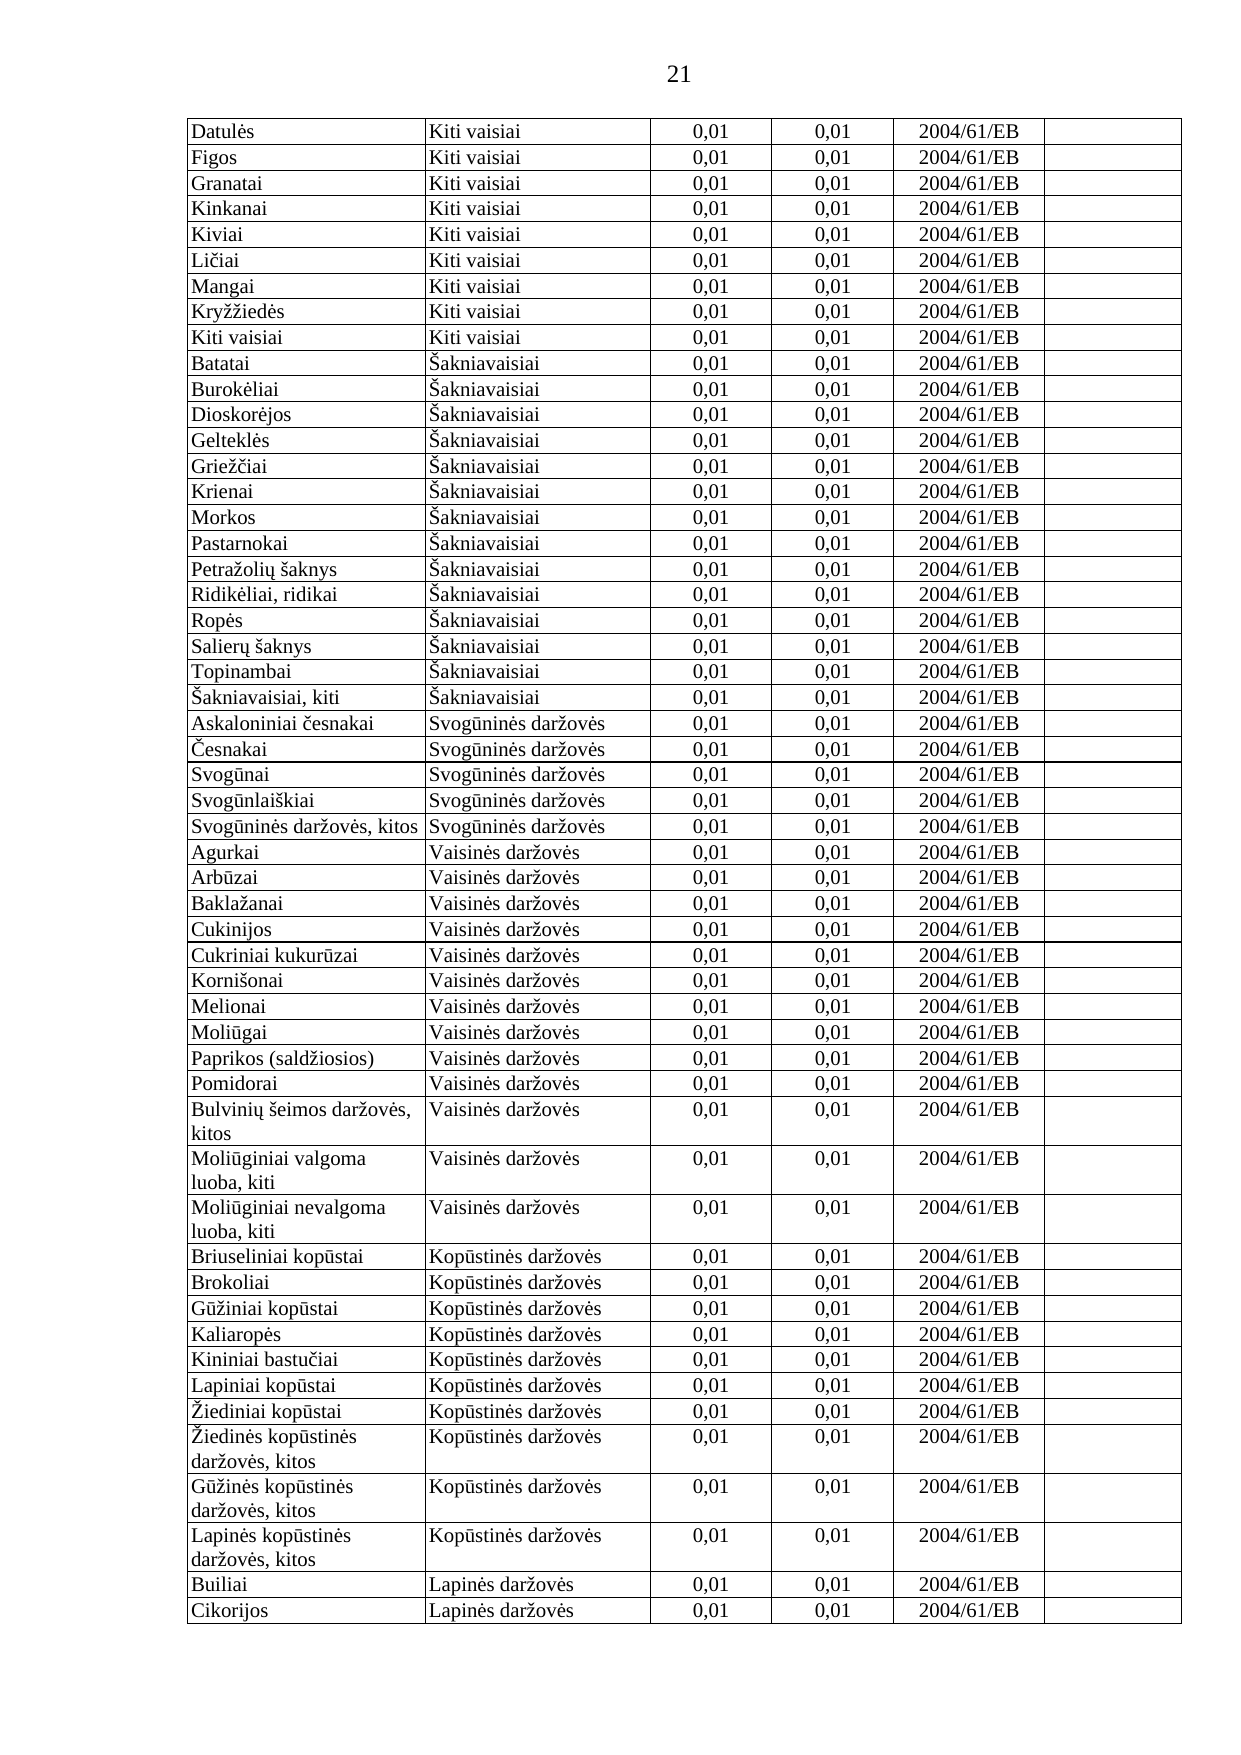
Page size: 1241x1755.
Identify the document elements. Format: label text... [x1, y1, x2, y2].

table_cell 2004/61/EB [894, 428, 1044, 453]
table_cell 2004/61/EB [894, 788, 1044, 813]
table_cell 0,01 [651, 274, 771, 298]
table_cell Šakniavaisiai [426, 351, 650, 375]
table_cell 2004/61/EB [894, 454, 1044, 478]
table_cell [183, 1597, 187, 1622]
table_cell Vaisinės daržovės [426, 994, 650, 1019]
table_cell 0,01 [772, 634, 893, 658]
table_cell Kiti vaisiai [426, 145, 650, 169]
table_cell 2004/61/EB [894, 737, 1044, 761]
table_cell [183, 375, 187, 401]
table_cell Žiedinės kopūstinės daržovės, kitos [188, 1425, 425, 1473]
table_cell 2004/61/EB [894, 1572, 1044, 1597]
table_cell Bulvinių šeimos daržovės, kitos [188, 1097, 425, 1145]
table_cell 0,01 [772, 763, 893, 787]
table_cell [183, 839, 187, 864]
table_cell Šakniavaisiai [426, 428, 650, 453]
table_cell [1045, 479, 1181, 504]
table_cell Ropės [188, 608, 425, 633]
table_cell 0,01 [772, 788, 893, 813]
table_cell 0,01 [772, 505, 893, 530]
table_cell 0,01 [651, 943, 771, 967]
table_cell [1045, 1296, 1181, 1321]
table_cell 0,01 [772, 479, 893, 504]
table_cell 0,01 [772, 1598, 893, 1622]
table_cell [1045, 1020, 1181, 1044]
table_cell Vaisinės daržovės [426, 1045, 650, 1070]
table_cell 0,01 [651, 711, 771, 736]
table_cell Kiti vaisiai [426, 222, 650, 247]
table_cell 2004/61/EB [894, 299, 1044, 324]
table_cell 0,01 [651, 1425, 771, 1473]
table_cell [183, 864, 187, 890]
table_cell Svogūninės daržovės [426, 737, 650, 761]
table_cell 0,01 [651, 196, 771, 221]
table_cell [183, 916, 187, 941]
table_cell 0,01 [651, 351, 771, 375]
table_cell Kopūstinės daržovės [426, 1347, 650, 1372]
table_cell 2004/61/EB [894, 531, 1044, 556]
table_cell 2004/61/EB [894, 1097, 1044, 1145]
table_cell [1045, 1425, 1181, 1473]
table_cell Kopūstinės daržovės [426, 1322, 650, 1346]
table_cell 0,01 [651, 608, 771, 633]
table_cell 0,01 [651, 1195, 771, 1243]
table_cell Brokoliai [188, 1270, 425, 1295]
table_cell 2004/61/EB [894, 1474, 1044, 1522]
table_cell 0,01 [772, 402, 893, 427]
table_cell Šakniavaisiai [426, 582, 650, 607]
table_cell [1045, 248, 1181, 272]
table_cell Gūžinės kopūstinės daržovės, kitos [188, 1474, 425, 1522]
table_cell [1045, 582, 1181, 607]
table_cell [183, 581, 187, 607]
table_cell [183, 1321, 187, 1346]
table_cell [183, 298, 187, 324]
table_cell 2004/61/EB [894, 1244, 1044, 1269]
table_cell 2004/61/EB [894, 814, 1044, 838]
table_cell Morkos [188, 505, 425, 530]
table_cell 0,01 [651, 814, 771, 838]
table_cell Šakniavaisiai [426, 402, 650, 427]
table_cell 2004/61/EB [894, 763, 1044, 787]
table_cell [1045, 1347, 1181, 1372]
table_cell Agurkai [188, 840, 425, 864]
table_cell [1045, 685, 1181, 710]
table_cell Briuseliniai kopūstai [188, 1244, 425, 1269]
table_cell Kinkanai [188, 196, 425, 221]
table_cell Gūžiniai kopūstai [188, 1296, 425, 1321]
table_cell 0,01 [651, 248, 771, 272]
table_cell 2004/61/EB [894, 1523, 1044, 1571]
table_cell 2004/61/EB [894, 557, 1044, 581]
table_cell 0,01 [651, 376, 771, 401]
table_cell [183, 170, 187, 195]
table_cell 0,01 [651, 1071, 771, 1096]
table_cell 0,01 [772, 1146, 893, 1194]
table_cell 2004/61/EB [894, 917, 1044, 941]
table_cell 0,01 [772, 737, 893, 761]
table_cell Pomidorai [188, 1071, 425, 1096]
table_cell [1045, 557, 1181, 581]
table_cell 2004/61/EB [894, 865, 1044, 890]
table_cell Lapinės daržovės [426, 1572, 650, 1597]
table_cell Kiti vaisiai [426, 248, 650, 272]
table_cell 0,01 [651, 582, 771, 607]
table_cell [1045, 1097, 1181, 1145]
table_cell [183, 478, 187, 504]
table_cell 2004/61/EB [894, 1347, 1044, 1372]
table_cell [183, 556, 187, 581]
table_cell Kopūstinės daržovės [426, 1474, 650, 1522]
table_cell [1045, 814, 1181, 838]
table_cell Cikorijos [188, 1598, 425, 1622]
table_cell 0,01 [651, 763, 771, 787]
table_cell Šakniavaisiai [426, 608, 650, 633]
table_cell 2004/61/EB [894, 891, 1044, 916]
table_cell 2004/61/EB [894, 1296, 1044, 1321]
table_cell Kiti vaisiai [426, 325, 650, 350]
table_cell Kiti vaisiai [426, 299, 650, 324]
table_cell 0,01 [651, 428, 771, 453]
table_cell 2004/61/EB [894, 1020, 1044, 1044]
table_cell 2004/61/EB [894, 274, 1044, 298]
table_cell [183, 1194, 187, 1243]
table_cell 0,01 [651, 171, 771, 195]
table_cell 0,01 [772, 968, 893, 993]
table_cell Moliūginiai valgoma luoba, kiti [188, 1146, 425, 1194]
table_cell [1045, 1244, 1181, 1269]
table_cell 0,01 [651, 1474, 771, 1522]
table_cell [183, 1019, 187, 1044]
table_cell 0,01 [651, 968, 771, 993]
table_cell 2004/61/EB [894, 196, 1044, 221]
table_cell [1045, 634, 1181, 658]
table_cell 0,01 [772, 531, 893, 556]
table_cell [183, 1473, 187, 1522]
table_cell 0,01 [772, 222, 893, 247]
table_cell 0,01 [651, 994, 771, 1019]
table_cell [1045, 865, 1181, 890]
table_cell 0,01 [651, 505, 771, 530]
table_cell 0,01 [772, 171, 893, 195]
table_cell 2004/61/EB [894, 1071, 1044, 1096]
table_cell Builiai [188, 1572, 425, 1597]
table_cell 0,01 [651, 1373, 771, 1398]
table_cell 2004/61/EB [894, 1598, 1044, 1622]
table_cell 2004/61/EB [894, 582, 1044, 607]
table_cell Kopūstinės daržovės [426, 1425, 650, 1473]
table_cell 0,01 [651, 479, 771, 504]
table_cell 0,01 [651, 788, 771, 813]
table_cell 0,01 [651, 402, 771, 427]
table_cell 0,01 [772, 1195, 893, 1243]
table_cell 0,01 [651, 891, 771, 916]
table_cell 0,01 [772, 1523, 893, 1571]
table_cell 2004/61/EB [894, 660, 1044, 684]
table_cell [183, 427, 187, 453]
table_cell [1045, 968, 1181, 993]
table_cell 2004/61/EB [894, 505, 1044, 530]
table_cell Lapinės kopūstinės daržovės, kitos [188, 1523, 425, 1571]
table_cell 0,01 [772, 685, 893, 710]
table_cell Moliūginiai nevalgoma luoba, kiti [188, 1195, 425, 1243]
table_cell 0,01 [651, 1146, 771, 1194]
table_cell Vaisinės daržovės [426, 917, 650, 941]
table_cell 2004/61/EB [894, 222, 1044, 247]
table_cell 0,01 [651, 325, 771, 350]
table_cell [1045, 1071, 1181, 1096]
table_cell Šakniavaisiai [426, 479, 650, 504]
table_cell [183, 736, 187, 761]
table_cell 0,01 [772, 1020, 893, 1044]
table_cell [183, 1346, 187, 1372]
table_cell 0,01 [772, 454, 893, 478]
table_cell 0,01 [772, 196, 893, 221]
table_cell 0,01 [772, 1347, 893, 1372]
table_cell [183, 1243, 187, 1269]
table_cell 0,01 [772, 351, 893, 375]
table_cell 0,01 [772, 1425, 893, 1473]
table_cell 0,01 [772, 814, 893, 838]
table_cell 2004/61/EB [894, 145, 1044, 169]
table_cell 0,01 [651, 1347, 771, 1372]
table_cell Česnakai [188, 737, 425, 761]
table_cell 0,01 [651, 917, 771, 941]
table_cell [1045, 608, 1181, 633]
table_cell 0,01 [772, 711, 893, 736]
table_cell 0,01 [651, 840, 771, 864]
table_cell Kiti vaisiai [426, 196, 650, 221]
table_cell Vaisinės daržovės [426, 1097, 650, 1145]
table_cell Šakniavaisiai [426, 660, 650, 684]
table_cell Paprikos (saldžiosios) [188, 1045, 425, 1070]
table_cell Kryžžiedės [188, 299, 425, 324]
table_cell Šakniavaisiai, kiti [188, 685, 425, 710]
table_cell Vaisinės daržovės [426, 840, 650, 864]
table_cell [183, 273, 187, 298]
table_cell [183, 761, 187, 787]
table_cell 2004/61/EB [894, 994, 1044, 1019]
table_cell 2004/61/EB [894, 711, 1044, 736]
table_cell [183, 1295, 187, 1321]
table_cell Ridikėliai, ridikai [188, 582, 425, 607]
table_cell 2004/61/EB [894, 1373, 1044, 1398]
table_cell [1045, 274, 1181, 298]
table_cell Svogūninės daržovės [426, 763, 650, 787]
table_cell [183, 453, 187, 478]
table_cell 0,01 [772, 1322, 893, 1346]
table_cell Svogūninės daržovės [426, 711, 650, 736]
table_cell Svogūninės daržovės [426, 788, 650, 813]
table_cell Burokėliai [188, 376, 425, 401]
table_cell 0,01 [772, 376, 893, 401]
table_cell [183, 1522, 187, 1571]
table_cell 0,01 [772, 428, 893, 453]
table_cell [183, 504, 187, 530]
table_cell Kornišonai [188, 968, 425, 993]
table_cell Kopūstinės daržovės [426, 1523, 650, 1571]
table_cell [1045, 1373, 1181, 1398]
table_cell Topinambai [188, 660, 425, 684]
table_cell Vaisinės daržovės [426, 865, 650, 890]
table_cell 0,01 [772, 582, 893, 607]
table_cell 2004/61/EB [894, 943, 1044, 967]
table_cell Kopūstinės daržovės [426, 1270, 650, 1295]
table_cell Vaisinės daržovės [426, 943, 650, 967]
table_cell Cukriniai kukurūzai [188, 943, 425, 967]
table_cell [183, 221, 187, 247]
table_cell [1045, 737, 1181, 761]
table_cell [183, 710, 187, 736]
table_cell Krienai [188, 479, 425, 504]
table_cell [1045, 943, 1181, 967]
table_cell 0,01 [772, 274, 893, 298]
table_cell 0,01 [651, 1020, 771, 1044]
table_cell Vaisinės daržovės [426, 1020, 650, 1044]
table_cell 0,01 [651, 299, 771, 324]
table_cell 2004/61/EB [894, 1045, 1044, 1070]
table_cell [1045, 299, 1181, 324]
table_cell [1045, 428, 1181, 453]
table_cell [1045, 917, 1181, 941]
table_cell 0,01 [651, 454, 771, 478]
table_cell [1045, 788, 1181, 813]
table_cell Vaisinės daržovės [426, 968, 650, 993]
table_cell 2004/61/EB [894, 325, 1044, 350]
table_cell 2004/61/EB [894, 634, 1044, 658]
table_cell [1045, 711, 1181, 736]
table_cell Šakniavaisiai [426, 454, 650, 478]
table_cell Griežčiai [188, 454, 425, 478]
table_cell Kiti vaisiai [426, 274, 650, 298]
table_cell [1045, 402, 1181, 427]
table_cell Kopūstinės daržovės [426, 1373, 650, 1398]
table_cell [1045, 1572, 1181, 1597]
table_cell [183, 633, 187, 658]
table_cell Kopūstinės daržovės [426, 1399, 650, 1423]
table_cell [1045, 994, 1181, 1019]
table_cell 0,01 [772, 1474, 893, 1522]
table_cell [1045, 1045, 1181, 1070]
table_cell 0,01 [651, 119, 771, 144]
table_cell Kininiai bastučiai [188, 1347, 425, 1372]
table_cell [1045, 660, 1181, 684]
table_cell 0,01 [651, 660, 771, 684]
table_cell Granatai [188, 171, 425, 195]
table_cell Žiediniai kopūstai [188, 1399, 425, 1423]
table_cell Svogūnai [188, 763, 425, 787]
table_cell 2004/61/EB [894, 608, 1044, 633]
table_cell [183, 324, 187, 350]
table_cell 0,01 [772, 145, 893, 169]
table_cell [183, 813, 187, 838]
table_cell Batatai [188, 351, 425, 375]
table_cell 0,01 [651, 634, 771, 658]
table_cell [1045, 171, 1181, 195]
table_cell [1045, 454, 1181, 478]
table_cell [1045, 505, 1181, 530]
table_cell [183, 1096, 187, 1145]
table_cell 2004/61/EB [894, 119, 1044, 144]
table_cell 0,01 [772, 608, 893, 633]
table_cell Ličiai [188, 248, 425, 272]
table_cell 0,01 [651, 865, 771, 890]
table_cell [183, 941, 187, 967]
table_cell 2004/61/EB [894, 351, 1044, 375]
table_cell [183, 144, 187, 169]
table_cell 2004/61/EB [894, 968, 1044, 993]
table_cell [1045, 376, 1181, 401]
table_cell [1045, 891, 1181, 916]
table_cell Salierų šaknys [188, 634, 425, 658]
table_cell 0,01 [651, 222, 771, 247]
table_cell [1045, 1474, 1181, 1522]
table_cell 0,01 [651, 1598, 771, 1622]
table_cell 0,01 [651, 531, 771, 556]
table_cell [183, 1145, 187, 1194]
table_cell 0,01 [772, 557, 893, 581]
table_cell 2004/61/EB [894, 1322, 1044, 1346]
table_cell [1045, 1399, 1181, 1423]
table_cell [1045, 196, 1181, 221]
table_cell 0,01 [651, 1296, 771, 1321]
table_cell 0,01 [772, 660, 893, 684]
table_cell [1045, 531, 1181, 556]
table_cell [183, 195, 187, 221]
table_cell 0,01 [772, 943, 893, 967]
table_cell Vaisinės daržovės [426, 1071, 650, 1096]
table_cell 0,01 [772, 248, 893, 272]
table_cell [183, 1044, 187, 1070]
table_cell 0,01 [772, 1045, 893, 1070]
table_cell 0,01 [651, 737, 771, 761]
table_cell Kiti vaisiai [188, 325, 425, 350]
table_cell Šakniavaisiai [426, 376, 650, 401]
table_cell 2004/61/EB [894, 685, 1044, 710]
table_cell 2004/61/EB [894, 376, 1044, 401]
table_cell 0,01 [772, 891, 893, 916]
table_cell 2004/61/EB [894, 1399, 1044, 1423]
table_cell [1045, 145, 1181, 169]
table_cell [1045, 222, 1181, 247]
table_cell [183, 401, 187, 427]
table_cell 0,01 [651, 1270, 771, 1295]
table_cell [1045, 351, 1181, 375]
table_cell Datulės [188, 119, 425, 144]
table_cell Vaisinės daržovės [426, 891, 650, 916]
table_cell 0,01 [772, 299, 893, 324]
table_cell Šakniavaisiai [426, 505, 650, 530]
table_cell Kopūstinės daržovės [426, 1296, 650, 1321]
table_cell Petražolių šaknys [188, 557, 425, 581]
table_cell 0,01 [651, 145, 771, 169]
table_cell 0,01 [772, 1097, 893, 1145]
table_cell Askaloniniai česnakai [188, 711, 425, 736]
table_cell [1045, 1322, 1181, 1346]
table_cell [183, 1269, 187, 1295]
table_cell [183, 247, 187, 272]
table_cell [183, 993, 187, 1019]
table_cell 0,01 [772, 1270, 893, 1295]
table_cell [183, 967, 187, 993]
table_cell 2004/61/EB [894, 402, 1044, 427]
table_cell [1045, 763, 1181, 787]
table_cell 2004/61/EB [894, 1146, 1044, 1194]
table_cell [183, 1398, 187, 1423]
table_cell Lapinės daržovės [426, 1598, 650, 1622]
table_cell Svogūnlaiškiai [188, 788, 425, 813]
table_cell Lapiniai kopūstai [188, 1373, 425, 1398]
table_cell Arbūzai [188, 865, 425, 890]
table_cell Kaliaropės [188, 1322, 425, 1346]
table_cell [1045, 1598, 1181, 1622]
table_cell Svogūninės daržovės [426, 814, 650, 838]
table_cell 2004/61/EB [894, 1425, 1044, 1473]
table_cell Šakniavaisiai [426, 685, 650, 710]
table_cell [183, 118, 187, 144]
table_cell [1045, 1195, 1181, 1243]
table_cell Kiti vaisiai [426, 119, 650, 144]
table_cell 0,01 [651, 1244, 771, 1269]
table_cell Melionai [188, 994, 425, 1019]
table_cell 0,01 [772, 865, 893, 890]
table_cell 2004/61/EB [894, 171, 1044, 195]
table_cell 0,01 [651, 685, 771, 710]
table_cell 2004/61/EB [894, 248, 1044, 272]
table_cell Pastarnokai [188, 531, 425, 556]
table_cell Mangai [188, 274, 425, 298]
table_cell [1045, 840, 1181, 864]
table_cell [183, 787, 187, 813]
table_cell 0,01 [651, 1322, 771, 1346]
table_cell 0,01 [772, 994, 893, 1019]
table_cell Kiti vaisiai [426, 171, 650, 195]
table_cell 0,01 [651, 1045, 771, 1070]
table_cell Figos [188, 145, 425, 169]
table_cell [1045, 1523, 1181, 1571]
table_cell 0,01 [772, 1244, 893, 1269]
table_cell 0,01 [772, 1296, 893, 1321]
table_cell 0,01 [772, 1399, 893, 1423]
table_cell Kiviai [188, 222, 425, 247]
table_cell 0,01 [651, 1097, 771, 1145]
table_cell 0,01 [772, 119, 893, 144]
table_cell Šakniavaisiai [426, 531, 650, 556]
table_cell [1045, 1146, 1181, 1194]
table_cell Cukinijos [188, 917, 425, 941]
table_cell Gelteklės [188, 428, 425, 453]
table_cell Šakniavaisiai [426, 634, 650, 658]
table_cell [183, 530, 187, 556]
table_cell [183, 890, 187, 916]
table_cell 0,01 [651, 1399, 771, 1423]
table_cell [183, 1070, 187, 1096]
table_cell 2004/61/EB [894, 479, 1044, 504]
table_cell [183, 1424, 187, 1473]
table_cell 0,01 [651, 557, 771, 581]
table_cell [1045, 119, 1181, 144]
table_cell 0,01 [651, 1523, 771, 1571]
table_cell Šakniavaisiai [426, 557, 650, 581]
table_cell Vaisinės daržovės [426, 1146, 650, 1194]
table_cell [1045, 1270, 1181, 1295]
table_cell 0,01 [772, 1572, 893, 1597]
table_cell 0,01 [651, 1572, 771, 1597]
table_cell Kopūstinės daržovės [426, 1244, 650, 1269]
table_cell [183, 684, 187, 710]
table_cell [183, 659, 187, 684]
table_cell [183, 1571, 187, 1597]
table_cell [183, 350, 187, 375]
table_cell Moliūgai [188, 1020, 425, 1044]
table_cell Dioskorėjos [188, 402, 425, 427]
table_cell 0,01 [772, 1071, 893, 1096]
table_cell 0,01 [772, 840, 893, 864]
table_cell 2004/61/EB [894, 840, 1044, 864]
table_cell 0,01 [772, 325, 893, 350]
table_cell Vaisinės daržovės [426, 1195, 650, 1243]
table_cell Svogūninės daržovės, kitos [188, 814, 425, 838]
table_cell 0,01 [772, 917, 893, 941]
table_cell 2004/61/EB [894, 1195, 1044, 1243]
table_cell 2004/61/EB [894, 1270, 1044, 1295]
table_cell [183, 1372, 187, 1398]
table_cell [183, 607, 187, 633]
table_cell [1045, 325, 1181, 350]
table_cell Baklažanai [188, 891, 425, 916]
table_cell 0,01 [772, 1373, 893, 1398]
